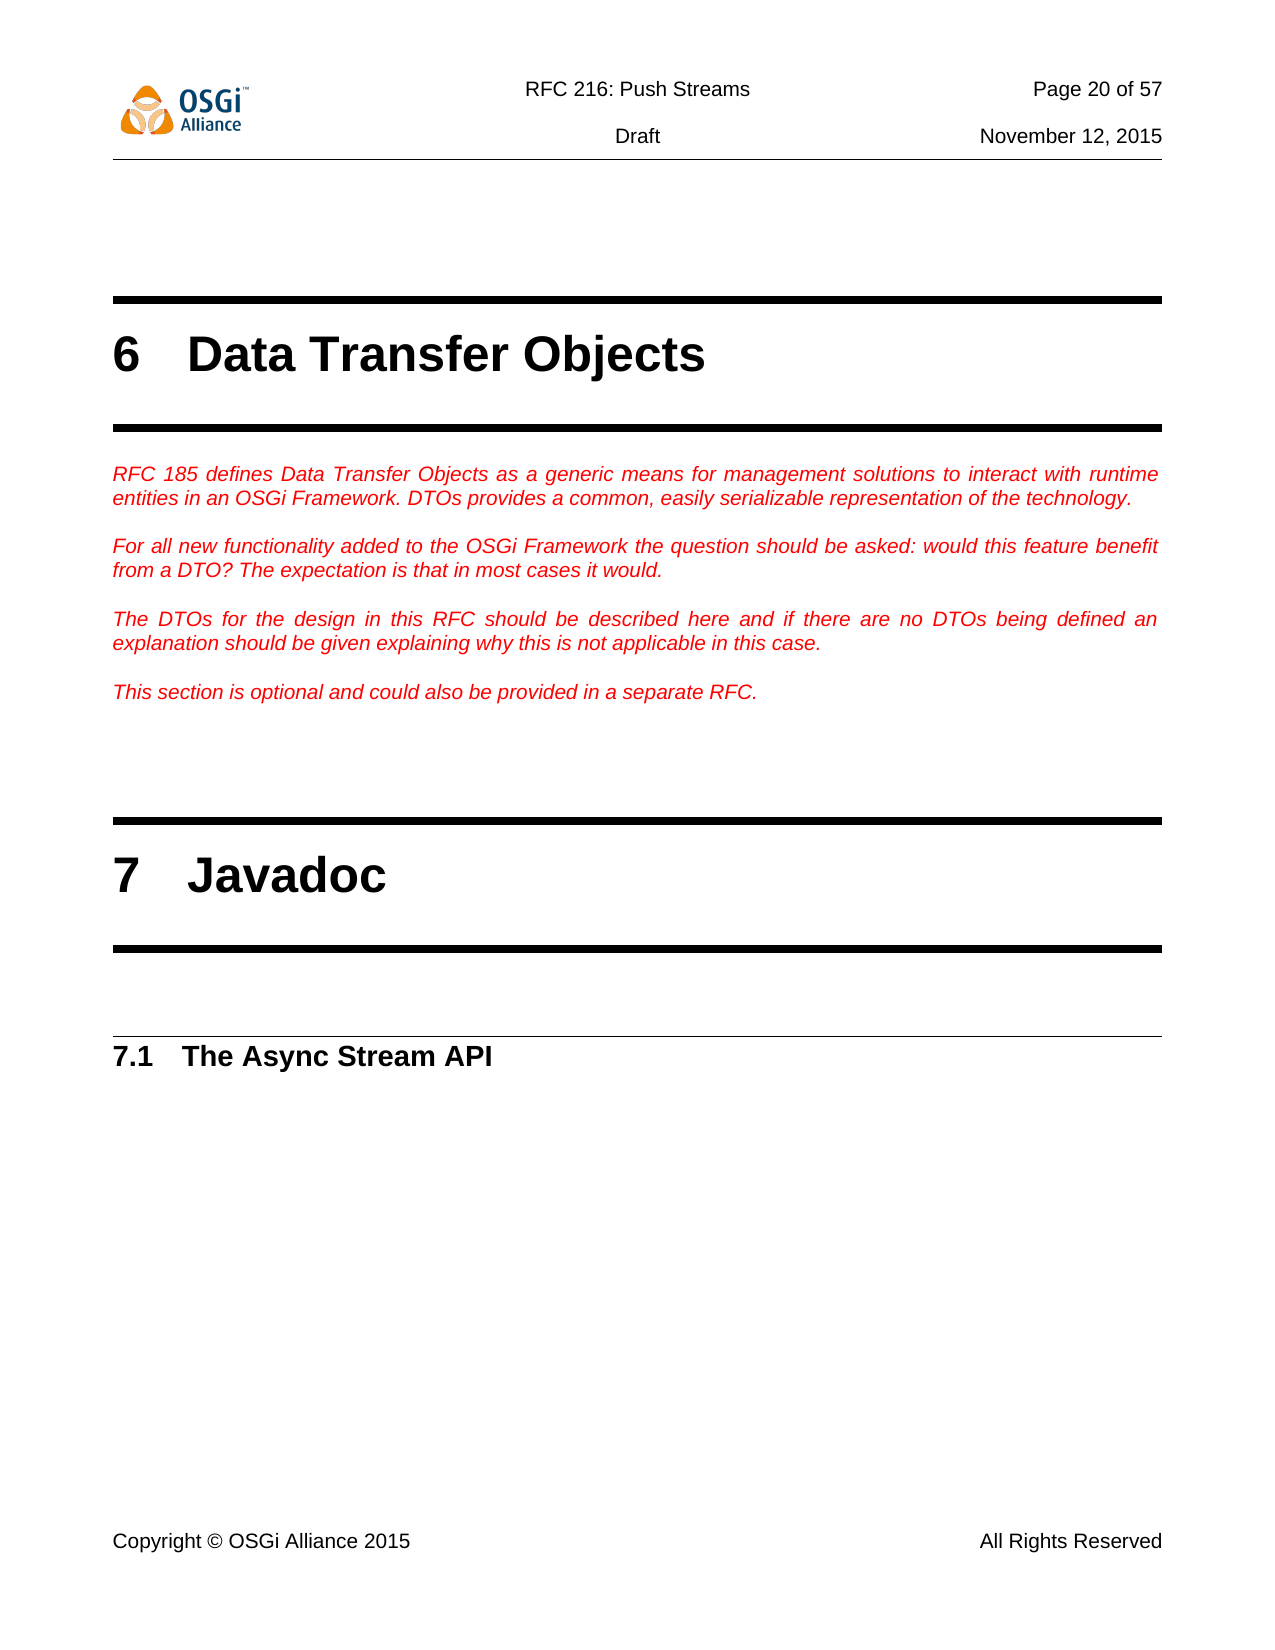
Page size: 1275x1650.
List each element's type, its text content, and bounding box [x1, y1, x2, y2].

subtitle Data Transfer Objects [112, 297, 1162, 432]
picture [113, 78, 257, 142]
text RFC 185 defines Data Transfer Objects as a generic means for management solutions to interact with runtime entities in an OSGi Framework. DTOs provides a common, easily serializable representation of the technology. [112, 461, 1162, 509]
text This section is optional and could also be provided in a separate RFC. [112, 680, 1162, 704]
subtitle The Async Stream API [112, 1037, 1162, 1072]
text The DTOs for the design in this RFC should be described here and if there are no DTOs being defined an explanation should be given explaining why this is not applicable in this case. [112, 607, 1162, 655]
text For all new functionality added to the OSGi Framework the question should be asked: would this feature benefit from a DTO? The expectation is that in most cases it would. [112, 534, 1162, 582]
subtitle Javadoc [112, 818, 1162, 953]
